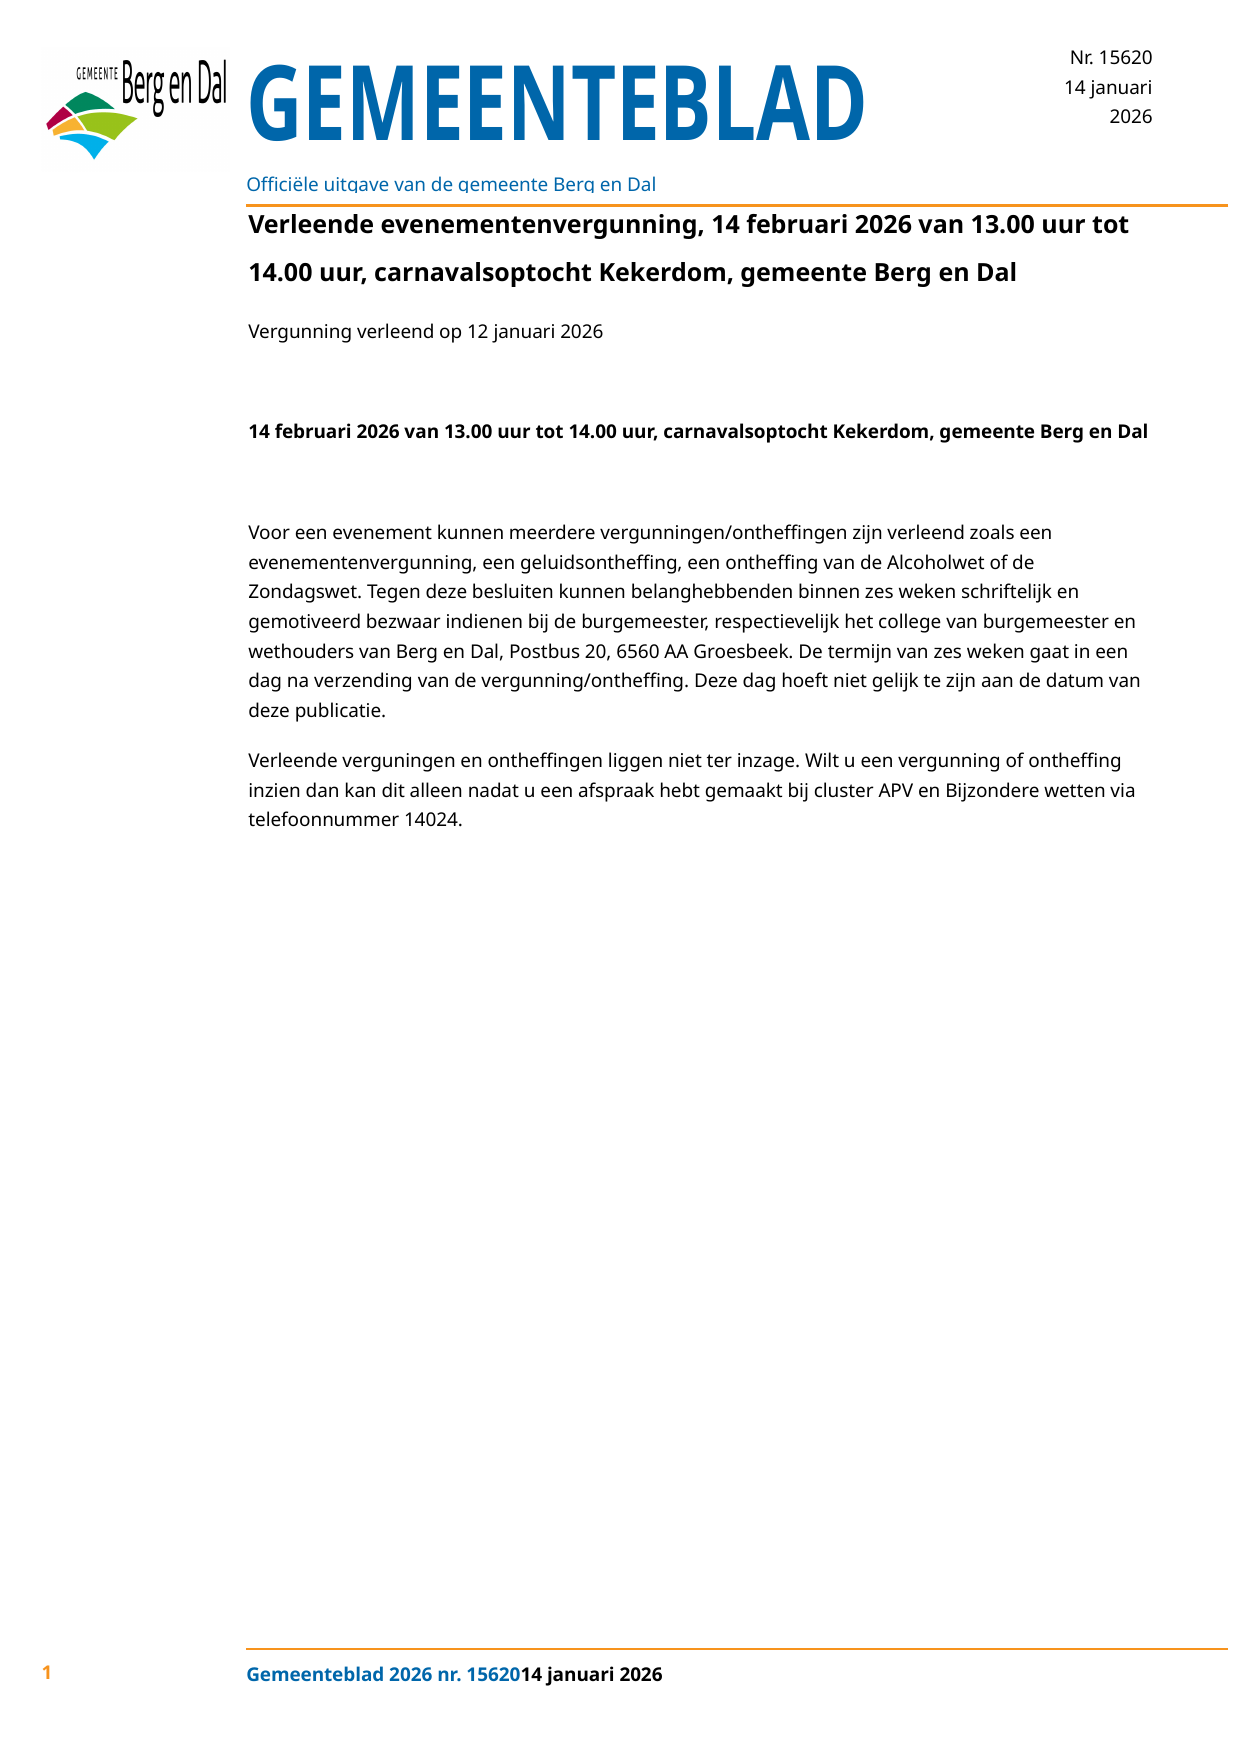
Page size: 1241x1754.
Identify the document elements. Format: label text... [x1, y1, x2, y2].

text Vergunning verleend op 12 januari 2026 [248, 318, 1152, 344]
text Verleende verguningen en ontheffingen liggen niet ter inzage. Wilt u een vergunning of ontheffing inzien dan kan dit alleen nadat u een afspraak hebt gemaakt bij cluster APV en Bijzondere wetten via telefoonnummer 14024. [248, 747, 1152, 832]
text 14 februari 2026 van 13.00 uur tot 14.00 uur, carnavalsoptocht Kekerdom, gemeente Berg en Dal [248, 419, 1152, 444]
picture [41, 47, 231, 172]
text Verleende evenementenvergunning, 14 februari 2026 van 13.00 uur tot 14.00 uur, carnavalsoptocht Kekerdom, gemeente Berg en Dal [248, 207, 1152, 288]
text Voor een evenement kunnen meerdere vergunningen/ontheffingen zijn verleend zoals een evenementenvergunning, een geluidsontheffing, een ontheffing van de Alcoholwet of de Zondagswet. Tegen deze besluiten kunnen belanghebbenden binnen zes weken schriftelijk en gemotiveerd bezwaar indienen bij de burgemeester, respectievelijk het college van burgemeester en wethouders van Berg en Dal, Postbus 20, 6560 AA Groesbeek. De termijn van zes weken gaat in een dag na verzending van de vergunning/ontheffing. Deze dag hoeft niet gelijk te zijn aan de datum van deze publicatie. [248, 519, 1152, 723]
